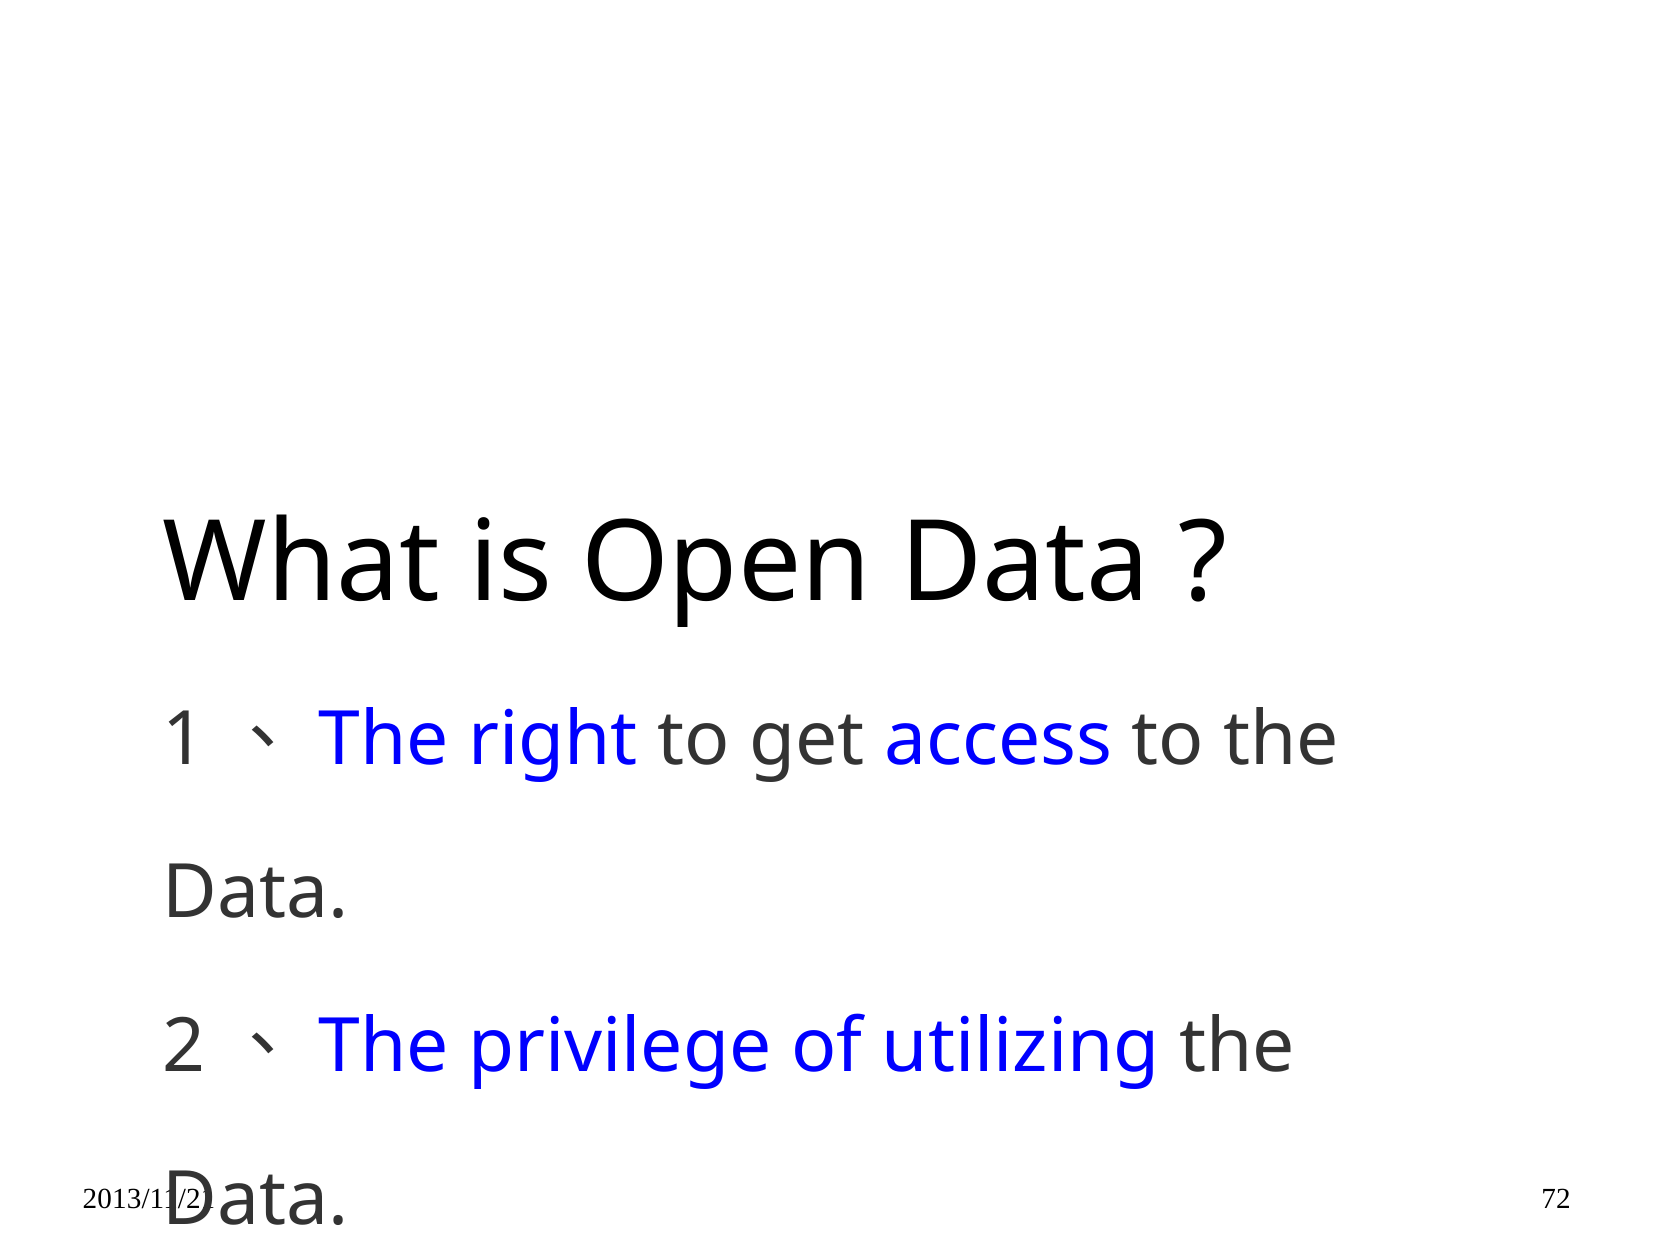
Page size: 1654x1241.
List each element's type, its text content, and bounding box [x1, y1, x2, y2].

text_box What is Open Data ? 1、The right to get access to the Data. 2、The privilege of utilizing the Data. [147, 395, 1506, 807]
